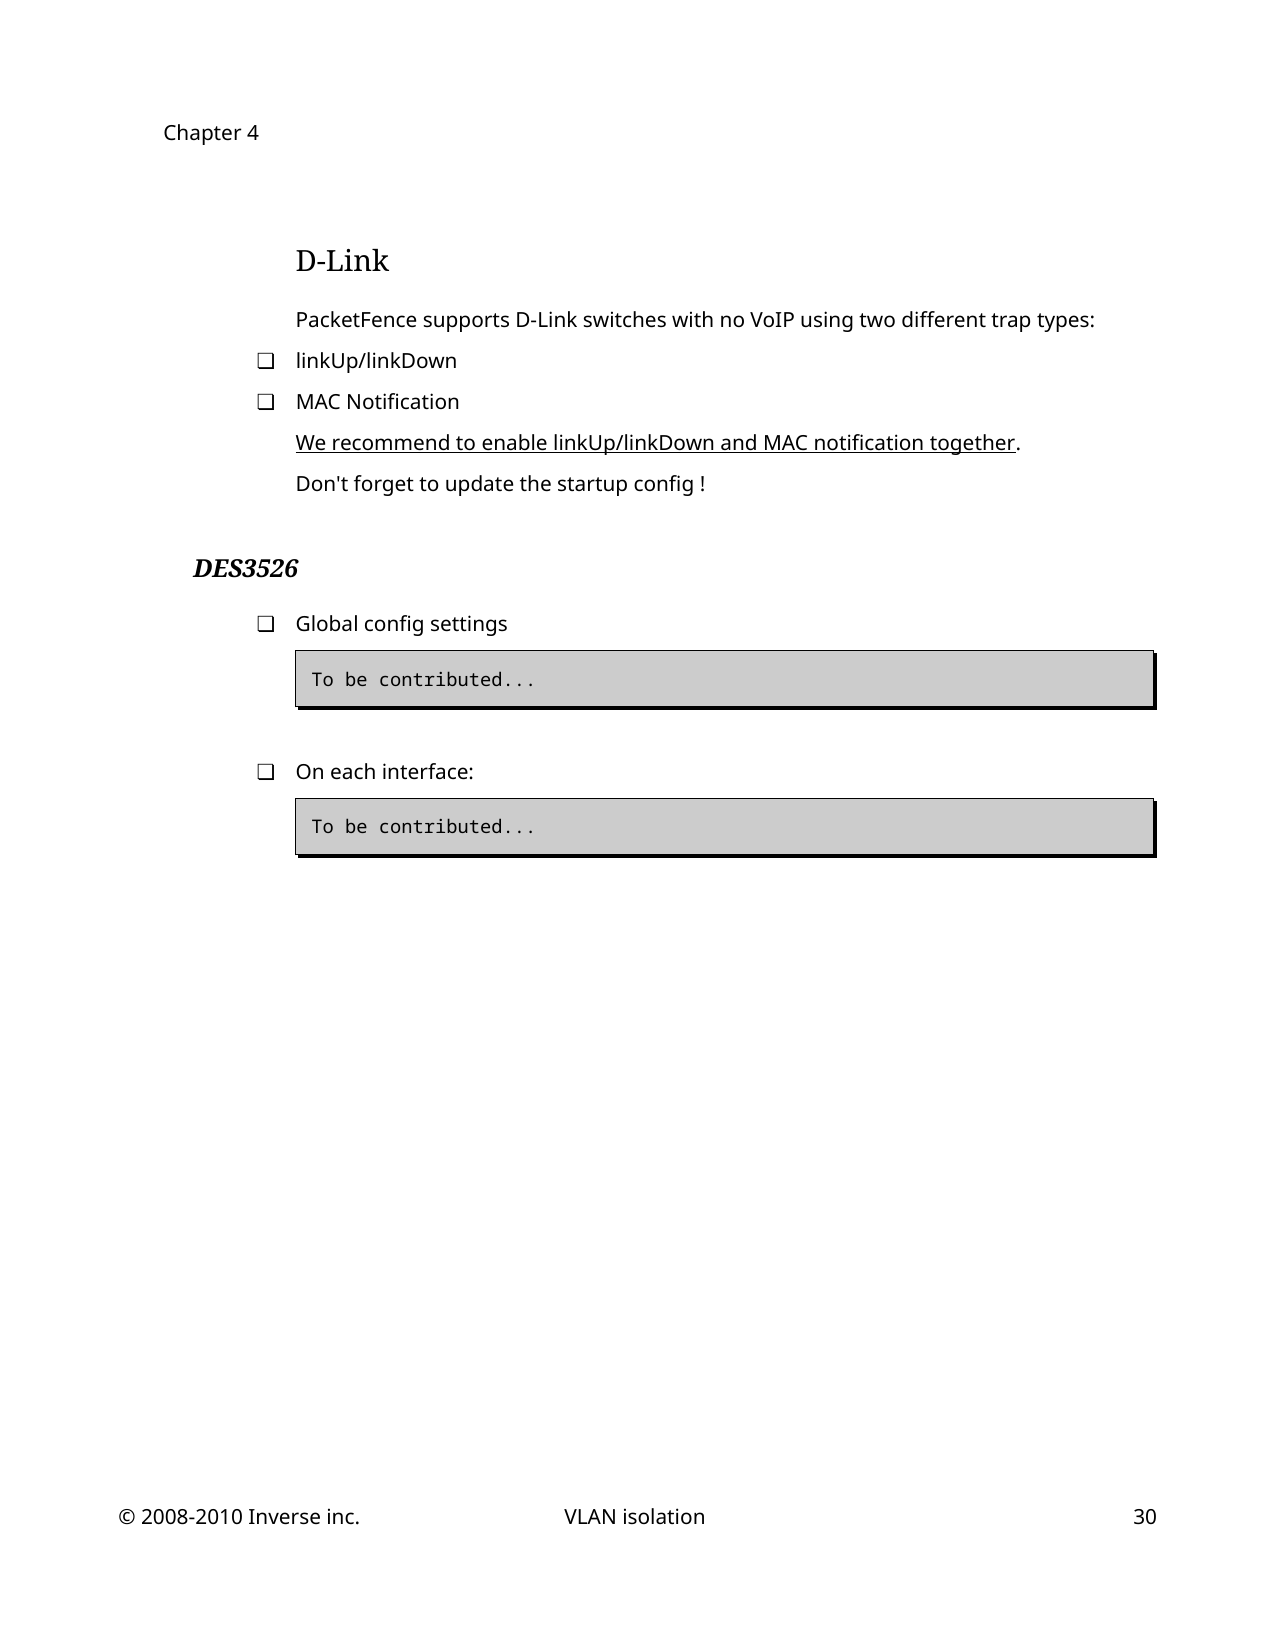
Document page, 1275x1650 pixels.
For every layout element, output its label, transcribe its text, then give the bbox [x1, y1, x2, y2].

text To be contributed... [296, 651, 1153, 706]
text Don't forget to update the startup config ! [295, 469, 1157, 497]
subtitle D-Link [295, 241, 1157, 280]
text To be contributed... [296, 799, 1153, 854]
text We recommend to enable linkUp/linkDown and MAC notification together. [295, 428, 1157, 456]
list ❏ MAC Notification [256, 387, 1157, 415]
list ❏ Global config settings [256, 609, 1157, 638]
list ❏ On each interface: [256, 757, 1157, 786]
list ❏ linkUp/linkDown [256, 346, 1157, 374]
subtitle DES3526 [156, 551, 1157, 584]
text PacketFence supports D-Link switches with no VoIP using two different trap types: [295, 305, 1157, 333]
